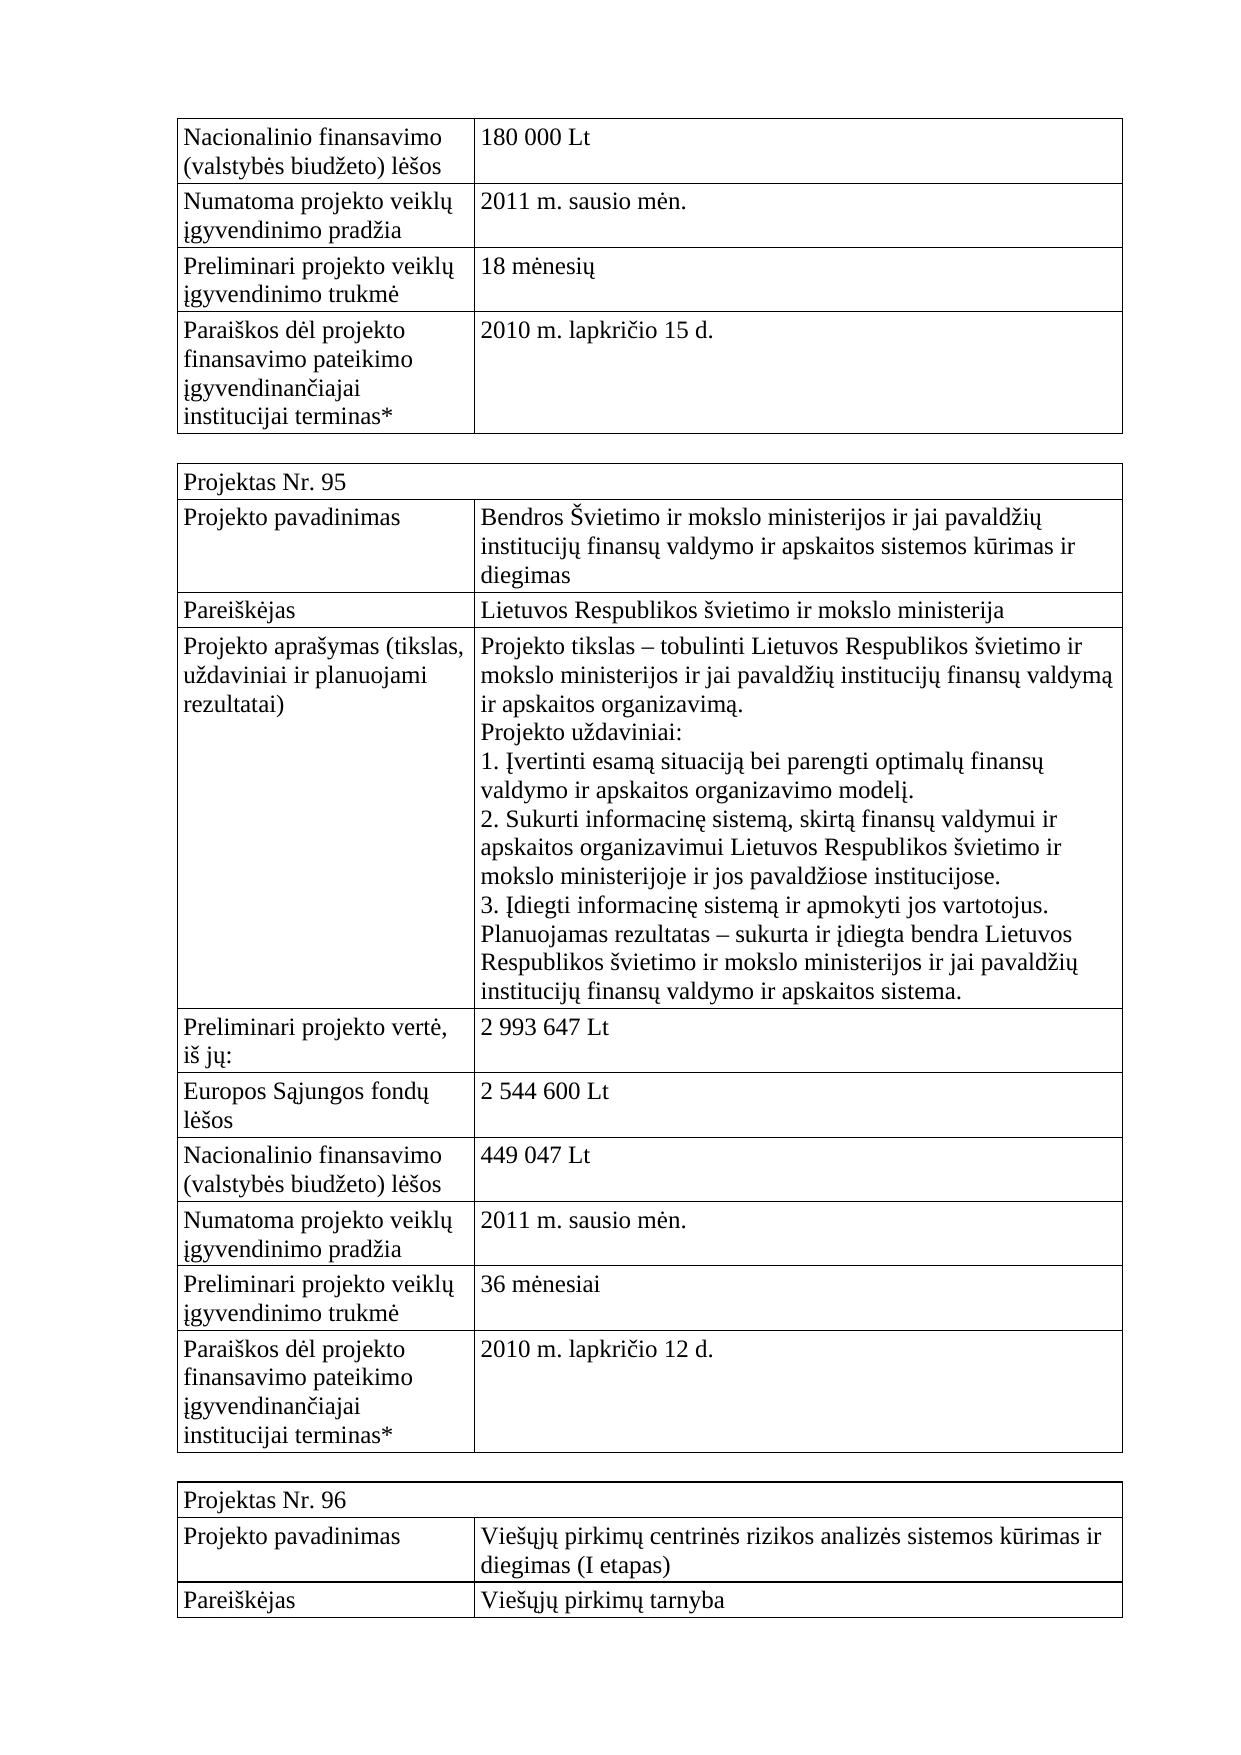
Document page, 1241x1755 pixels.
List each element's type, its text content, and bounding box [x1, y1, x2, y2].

table_cell 180 000 Lt [475, 119, 1122, 182]
table_cell Projekto pavadinimas [178, 500, 474, 592]
table_cell 2 544 600 Lt [475, 1073, 1122, 1137]
table_cell Pareiškėjas [178, 593, 474, 627]
table_cell Preliminari projekto veiklų įgyvendinimo trukmė [178, 1266, 474, 1330]
table_cell Viešųjų pirkimų tarnyba [475, 1583, 1122, 1617]
table_cell Preliminari projekto veiklų įgyvendinimo trukmė [178, 248, 474, 311]
table_cell 2 993 647 Lt [475, 1009, 1122, 1072]
table_cell Nacionalinio finansavimo (valstybės biudžeto) lėšos [178, 119, 474, 182]
table_cell 2010 m. lapkričio 15 d. [475, 312, 1122, 433]
table_cell Projekto tikslas – tobulinti Lietuvos Respublikos švietimo ir mokslo ministerijos ir jai pavaldžių institucijų finansų valdymą ir apskaitos organizavimą. Projekto uždaviniai: 1. Įvertinti esamą situaciją bei parengti optimalų finansų valdymo ir apskaitos organizavimo modelį. 2. Sukurti informacinę sistemą, skirtą finansų valdymui ir apskaitos organizavimui Lietuvos Respublikos švietimo ir mokslo ministerijoje ir jos pavaldžiose institucijose. 3. Įdiegti informacinę sistemą ir apmokyti jos vartotojus. Planuojamas rezultatas – sukurta ir įdiegta bendra Lietuvos Respublikos švietimo ir mokslo ministerijos ir jai pavaldžių institucijų finansų valdymo ir apskaitos sistema. [475, 628, 1122, 1008]
table_cell Projekto aprašymas (tikslas, uždaviniai ir planuojami rezultatai) [178, 628, 474, 1008]
table_cell Paraiškos dėl projekto finansavimo pateikimo įgyvendinančiajai institucijai terminas* [178, 1331, 474, 1452]
table_cell 2011 m. sausio mėn. [475, 184, 1122, 247]
table_cell 18 mėnesių [475, 248, 1122, 311]
table_cell Europos Sąjungos fondų lėšos [178, 1073, 474, 1137]
table_header Projektas Nr. 95 [178, 464, 1122, 498]
table_cell Bendros Švietimo ir mokslo ministerijos ir jai pavaldžių institucijų finansų valdymo ir apskaitos sistemos kūrimas ir diegimas [475, 500, 1122, 592]
table_cell Nacionalinio finansavimo (valstybės biudžeto) lėšos [178, 1138, 474, 1201]
table_cell Viešųjų pirkimų centrinės rizikos analizės sistemos kūrimas ir diegimas (I etapas) [475, 1518, 1122, 1581]
table_cell Lietuvos Respublikos švietimo ir mokslo ministerija [475, 593, 1122, 627]
table_cell Projekto pavadinimas [178, 1518, 474, 1581]
table_cell Numatoma projekto veiklų įgyvendinimo pradžia [178, 1202, 474, 1265]
table_cell Pareiškėjas [178, 1583, 474, 1617]
table_cell 36 mėnesiai [475, 1266, 1122, 1330]
table_cell Numatoma projekto veiklų įgyvendinimo pradžia [178, 184, 474, 247]
table_cell 449 047 Lt [475, 1138, 1122, 1201]
table_cell 2011 m. sausio mėn. [475, 1202, 1122, 1265]
table_cell Preliminari projekto vertė, iš jų: [178, 1009, 474, 1072]
table_cell Paraiškos dėl projekto finansavimo pateikimo įgyvendinančiajai institucijai terminas* [178, 312, 474, 433]
table_header Projektas Nr. 96 [178, 1483, 1122, 1517]
table_cell 2010 m. lapkričio 12 d. [475, 1331, 1122, 1452]
